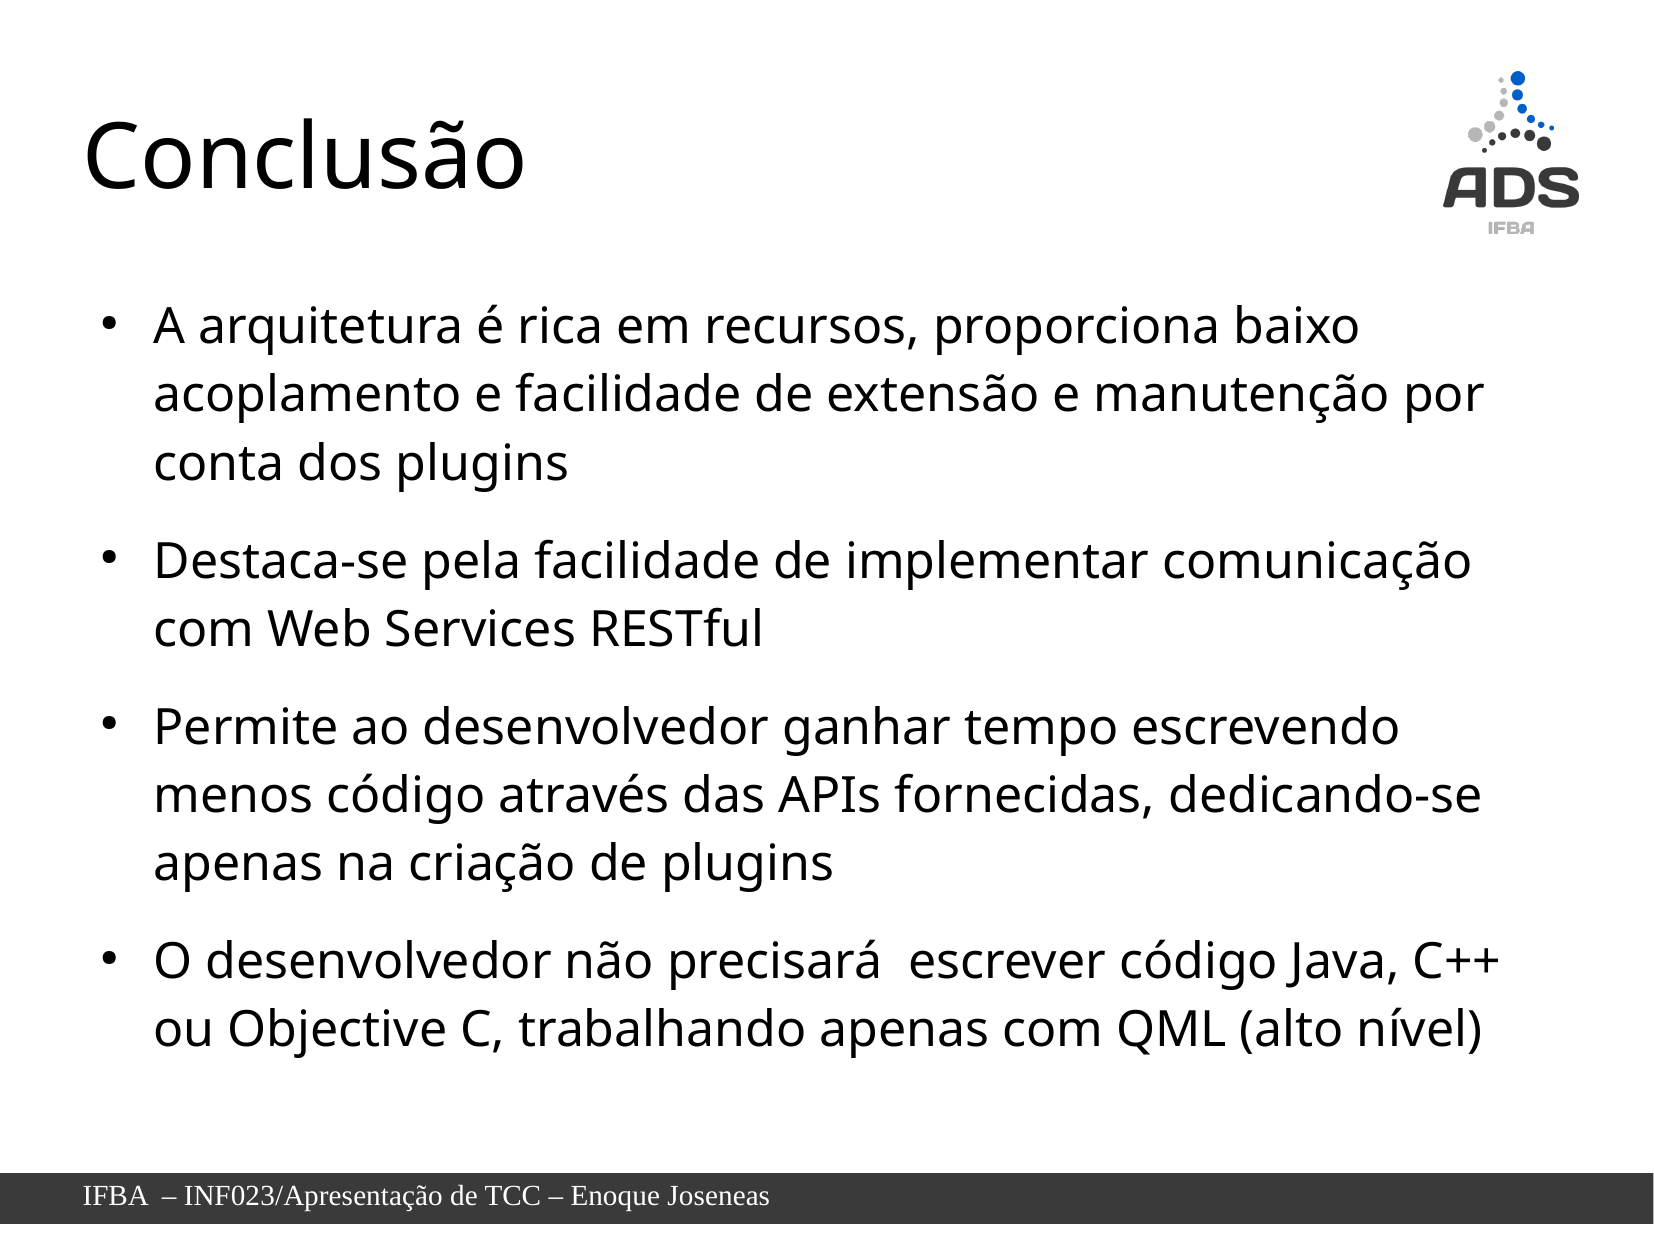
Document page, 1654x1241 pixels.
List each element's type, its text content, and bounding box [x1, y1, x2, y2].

list A arquitetura é rica em recursos, proporciona baixo acoplamento e facilidade de extensão e manutenção por conta dos plugins Destaca-se pela facilidade de implementar comunicação com Web Services RESTful Permite ao desenvolvedor ganhar tempo escrevendo menos código através das APIs fornecidas, dedicando-se apenas na criação de plugins O desenvolvedor não precisará escrever código Java, C++ ou Objective C, trabalhando apenas com QML (alto nível) [82, 290, 1571, 1156]
title Conclusão [82, 49, 1426, 257]
picture [1443, 71, 1579, 234]
